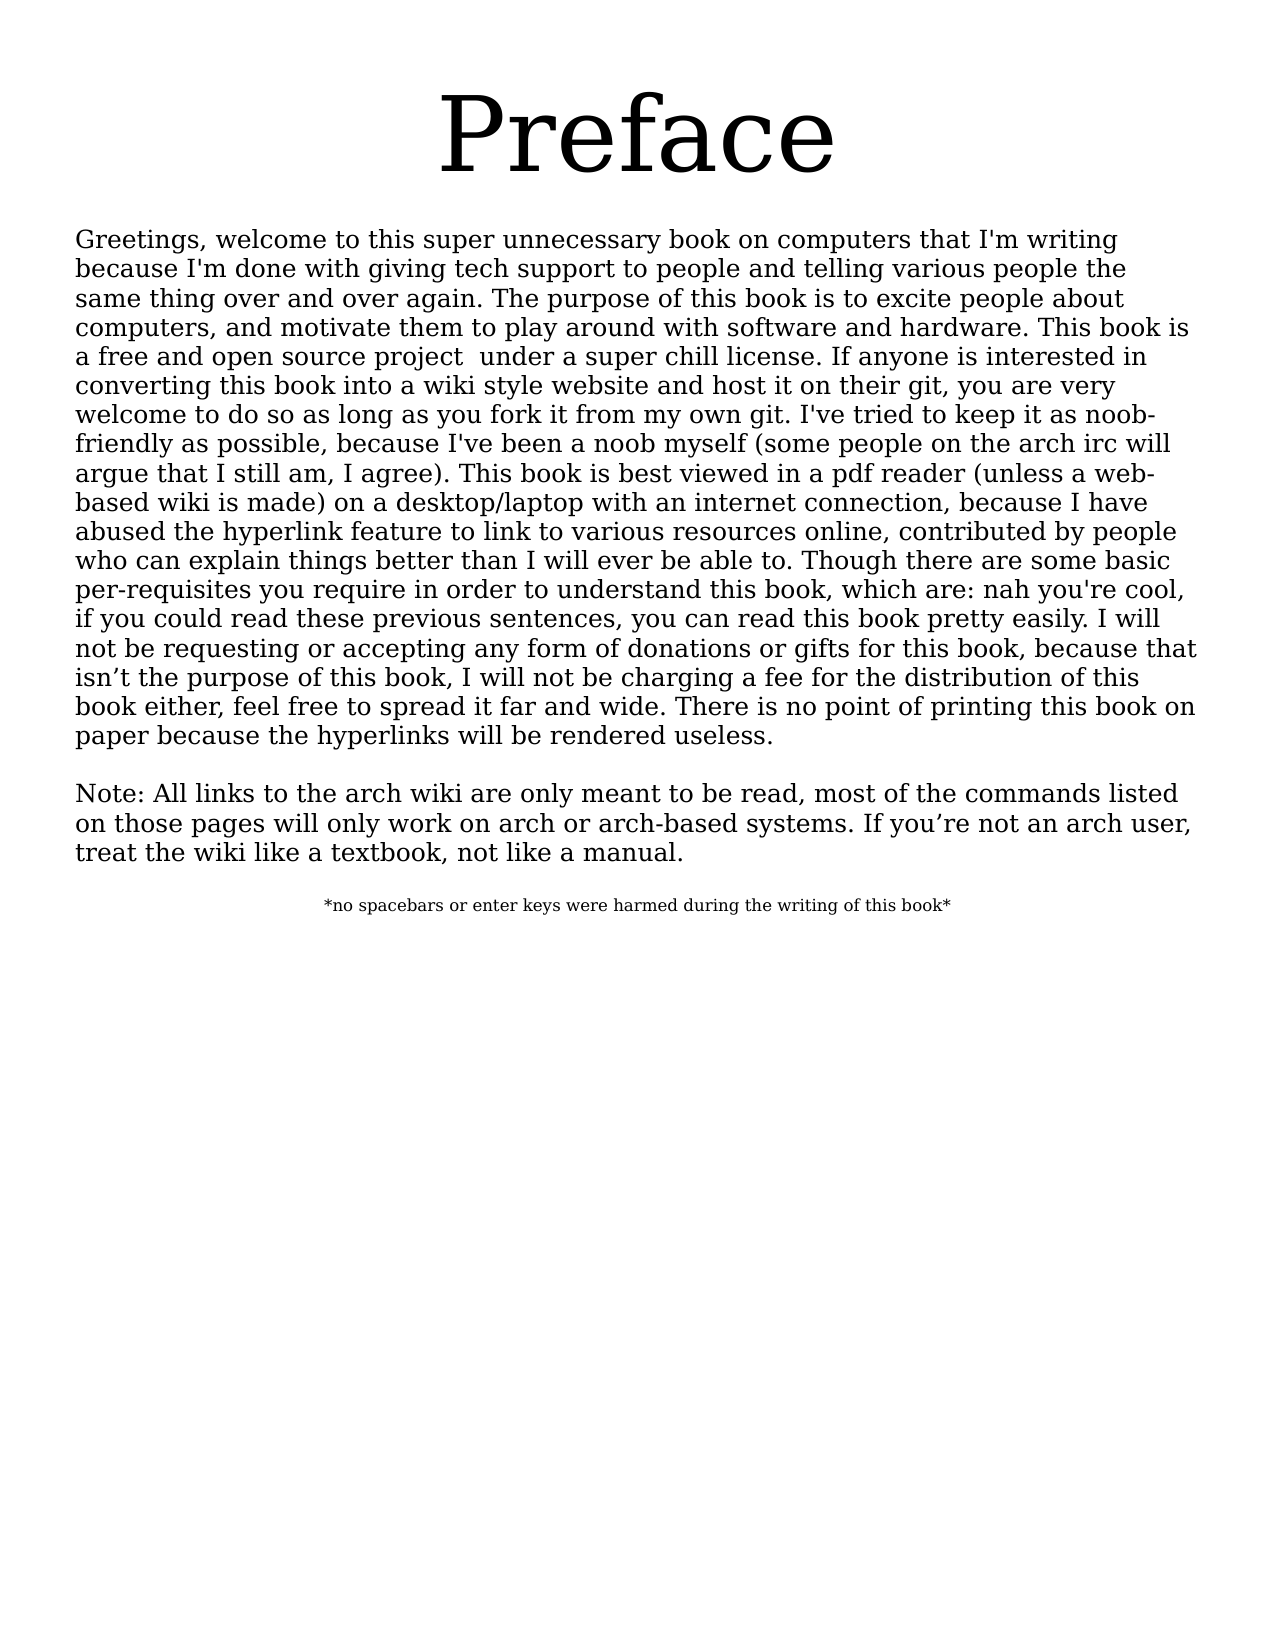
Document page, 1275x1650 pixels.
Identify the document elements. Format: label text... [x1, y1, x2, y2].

text *no spacebars or enter keys were harmed during the writing of this book* [75, 896, 1200, 916]
text Note: All links to the arch wiki are only meant to be read, most of the commands listed on those pages will only work on arch or arch-based systems. If you’re not an arch user, treat the wiki like a textbook, not like a manual. [75, 779, 1200, 867]
text Greetings, welcome to this super unnecessary book on computers that I'm writing because I'm done with giving tech support to people and telling various people the same thing over and over again. The purpose of this book is to excite people about computers, and motivate them to play around with software and hardware. This book is a free and open source project under a super chill license. If anyone is interested in converting this book into a wiki style website and host it on their git, you are very welcome to do so as long as you fork it from my own git. I've tried to keep it as noob-friendly as possible, because I've been a noob myself (some people on the arch irc will argue that I still am, I agree). This book is best viewed in a pdf reader (unless a web-based wiki is made) on a desktop/laptop with an internet connection, because I have abused the hyperlink feature to link to various resources online, contributed by people who can explain things better than I will ever be able to. Though there are some basic per-requisites you require in order to understand this book, which are: nah you're cool, if you could read these previous sentences, you can read this book pretty easily. I will not be requesting or accepting any form of donations or gifts for this book, because that isn’t the purpose of this book, I will not be charging a fee for the distribution of this book either, feel free to spread it far and wide. There is no point of printing this book on paper because the hyperlinks will be rendered useless. [75, 196, 1200, 750]
text Preface [75, 75, 1200, 196]
